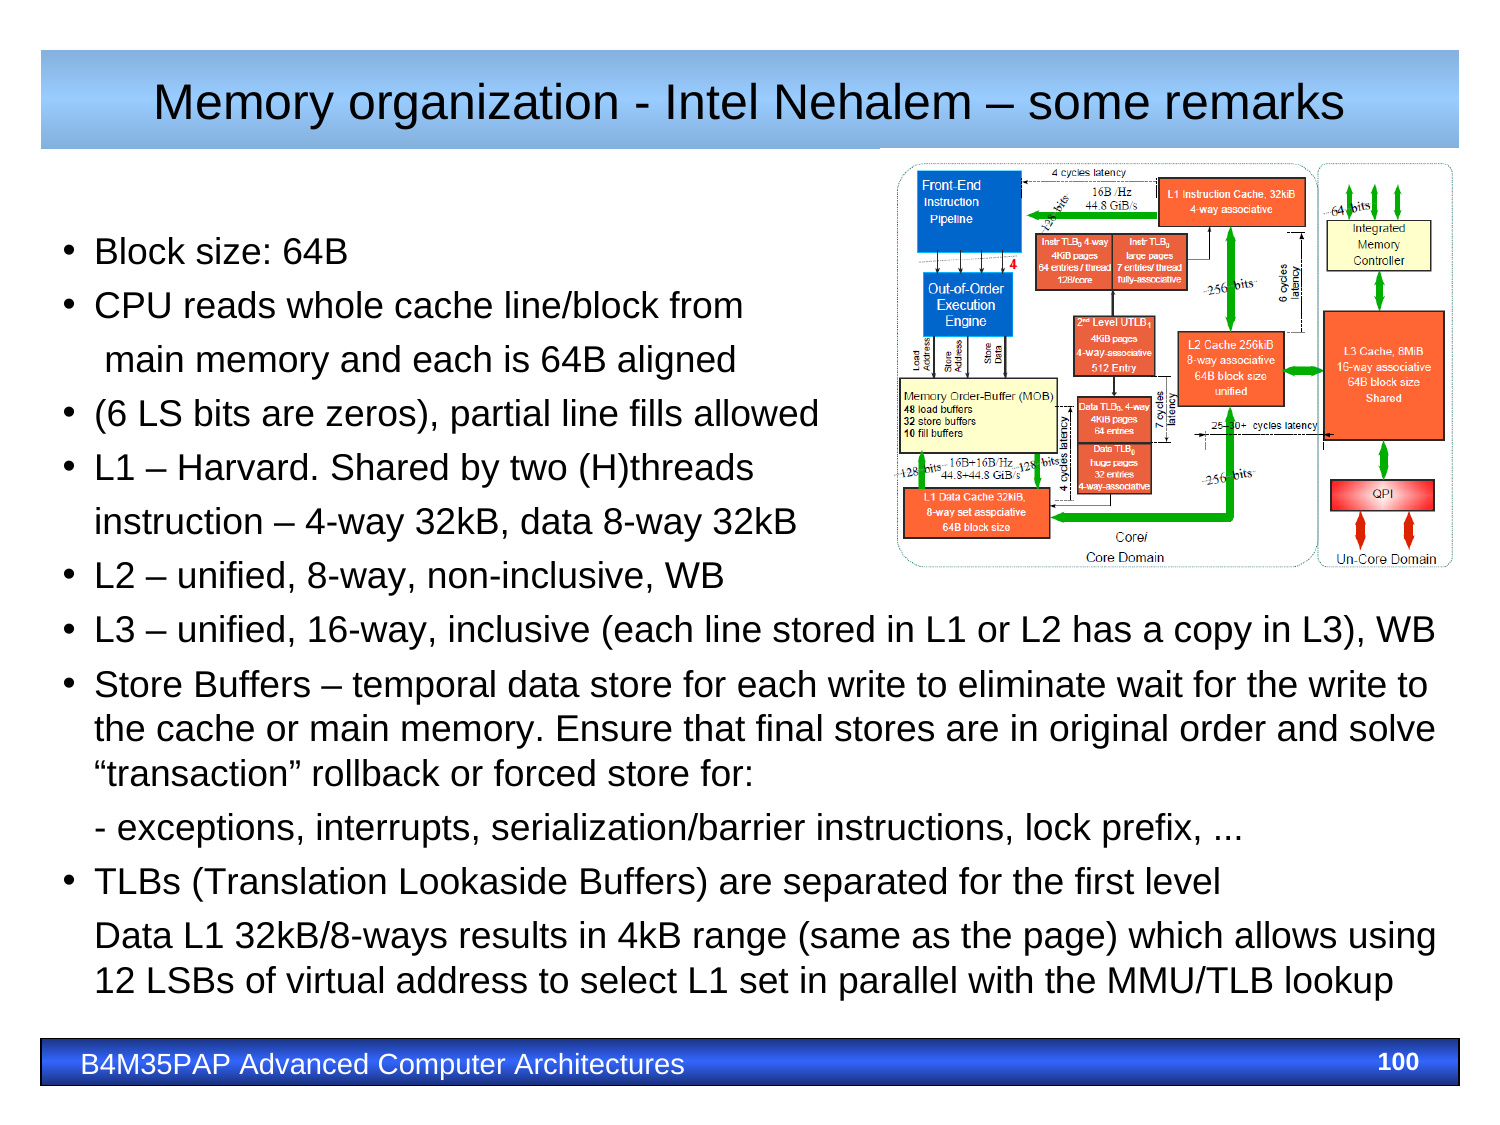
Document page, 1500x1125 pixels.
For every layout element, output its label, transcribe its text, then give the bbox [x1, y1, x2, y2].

picture [880, 148, 1459, 573]
list Block size: 64B CPU reads whole cache line/block from main memory and each is 64B aligned (6 LS bits are zeros), partial line fills allowed L1 – Harvard. Shared by two (H)threads instruction – 4-way 32kB, data 8-way 32kB L2 – unified, 8-way, non-inclusive, WB L3 – unified, 16-way, inclusive (each line stored in L1 or L2 has a copy in L3), WB Store Buffers – temporal data store for each write to eliminate wait for the write to the cache or main memory. Ensure that final stores are in original order and solve “transaction” rollback or forced store for: - exceptions, interrupts, serialization/barrier instructions, lock prefix, ... TLBs (Translation Lookaside Buffers) are separated for the first level Data L1 32kB/8-ways results in 4kB range (same as the page) which allows using 12 LSBs of virtual address to select L1 set in parallel with the MMU/TLB lookup [47, 219, 1455, 1035]
title Memory organization - Intel Nehalem – some remarks [41, 50, 1459, 149]
